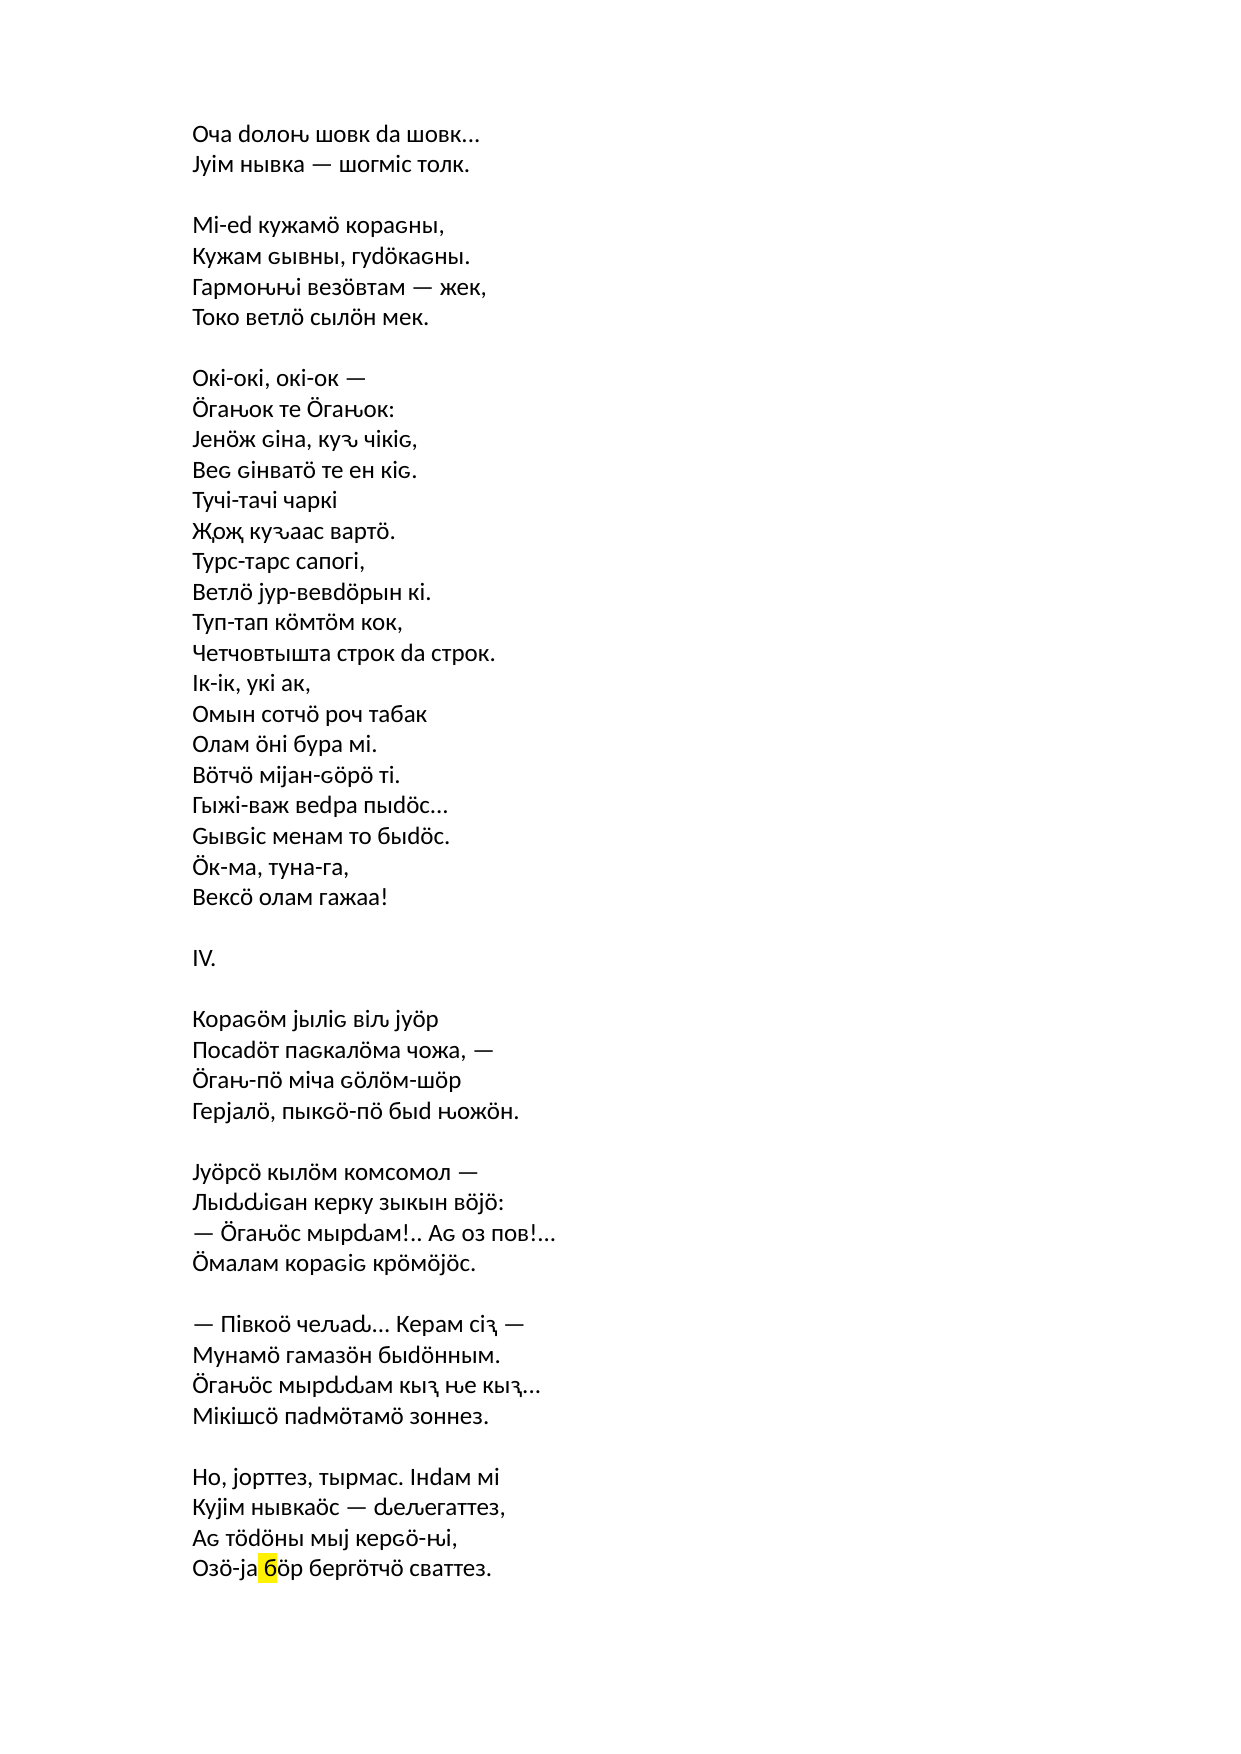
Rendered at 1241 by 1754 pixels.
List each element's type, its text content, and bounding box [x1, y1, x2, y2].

text Вексӧ олам гажаа! [118, 881, 1122, 912]
text Лыԃԃіԍан керку зыкын вӧјӧ: [118, 1186, 1122, 1217]
text Окі-окі, окі-ок — [118, 362, 1122, 393]
text — Ӧгаԋӧс мырԃам!.. Аԍ оз пов!... [118, 1217, 1122, 1247]
text Посаԁӧт паԍкалӧма чожа, — [118, 1034, 1122, 1064]
text Јенӧж ԍіна, куԅ чікіԍ, [118, 423, 1122, 454]
text Озӧ-ја бӧр бергӧтчӧ сваттез. [118, 1553, 1122, 1583]
text Гармоԋԋі везӧвтам — жек, [118, 271, 1122, 301]
text Веԍ ԍінватӧ те ен кіԍ. [118, 454, 1122, 484]
text Ік-ік, укі ак, [118, 667, 1122, 698]
text Јуӧрсӧ кылӧм комсомол — [118, 1156, 1122, 1186]
text Ӧгаԋӧс мырԃԃам кыԇ ԋе кыԇ... [118, 1369, 1122, 1400]
text Мунамӧ гамазӧн быԁӧнным. [118, 1339, 1122, 1369]
text Вӧтчӧ міјан-ԍӧрӧ ті. [118, 759, 1122, 789]
text Ӧк-ма, туна-га, [118, 851, 1122, 881]
text Аԍ тӧԁӧны мыј керԍӧ-ԋі, [118, 1522, 1122, 1553]
text IV. [118, 942, 1122, 973]
text Четчовтышта строк ԁа строк. [118, 637, 1122, 667]
text Но, јорттез, тырмас. Інԁам мі [118, 1461, 1122, 1492]
text Җоҗ куԅаас вартӧ. [118, 515, 1122, 545]
text Герјалӧ, пыкԍӧ-пӧ быԁ ԋожӧн. [118, 1095, 1122, 1125]
text Турс-тарс сапогі, [118, 545, 1122, 576]
text Ӧгаԋок те Ӧгаԋок: [118, 393, 1122, 423]
text Оча ԁолоԋ шовк ԁа шовк... [118, 118, 1122, 149]
text Тучі-тачі чаркі [118, 484, 1122, 515]
text Ԍывԍіс менам то быԁӧс. [118, 820, 1122, 851]
text Ӧмалам кораԍіԍ крӧмӧјӧс. [118, 1247, 1122, 1278]
text Ӧгаԋ-пӧ міча ԍӧлӧм-шӧр [118, 1064, 1122, 1095]
text Олам ӧні бура мі. [118, 728, 1122, 759]
text Ветлӧ јур-вевԁӧрын кі. [118, 576, 1122, 606]
text Омын сотчӧ роч табак [118, 698, 1122, 728]
text Мікішсӧ паԁмӧтамӧ зоннез. [118, 1400, 1122, 1431]
text Токо ветлӧ сылӧн мек. [118, 301, 1122, 332]
text Кораԍӧм јыліԍ віԉ јуӧр [118, 1003, 1122, 1034]
text Туп-тап кӧмтӧм кок, [118, 606, 1122, 637]
text Кујім нывкаӧс — ԃеԉегаттез, [118, 1492, 1122, 1522]
text Јуім нывка — шогміс толк. [118, 149, 1122, 179]
text Кужам ԍывны, гуԁӧкаԍны. [118, 240, 1122, 271]
text Мі-еԁ кужамӧ кораԍны, [118, 210, 1122, 240]
text — Півкоӧ чеԉаԃ... Керам сіԇ — [118, 1308, 1122, 1339]
text Гыжі-важ веԁра пыԁӧс... [118, 789, 1122, 820]
